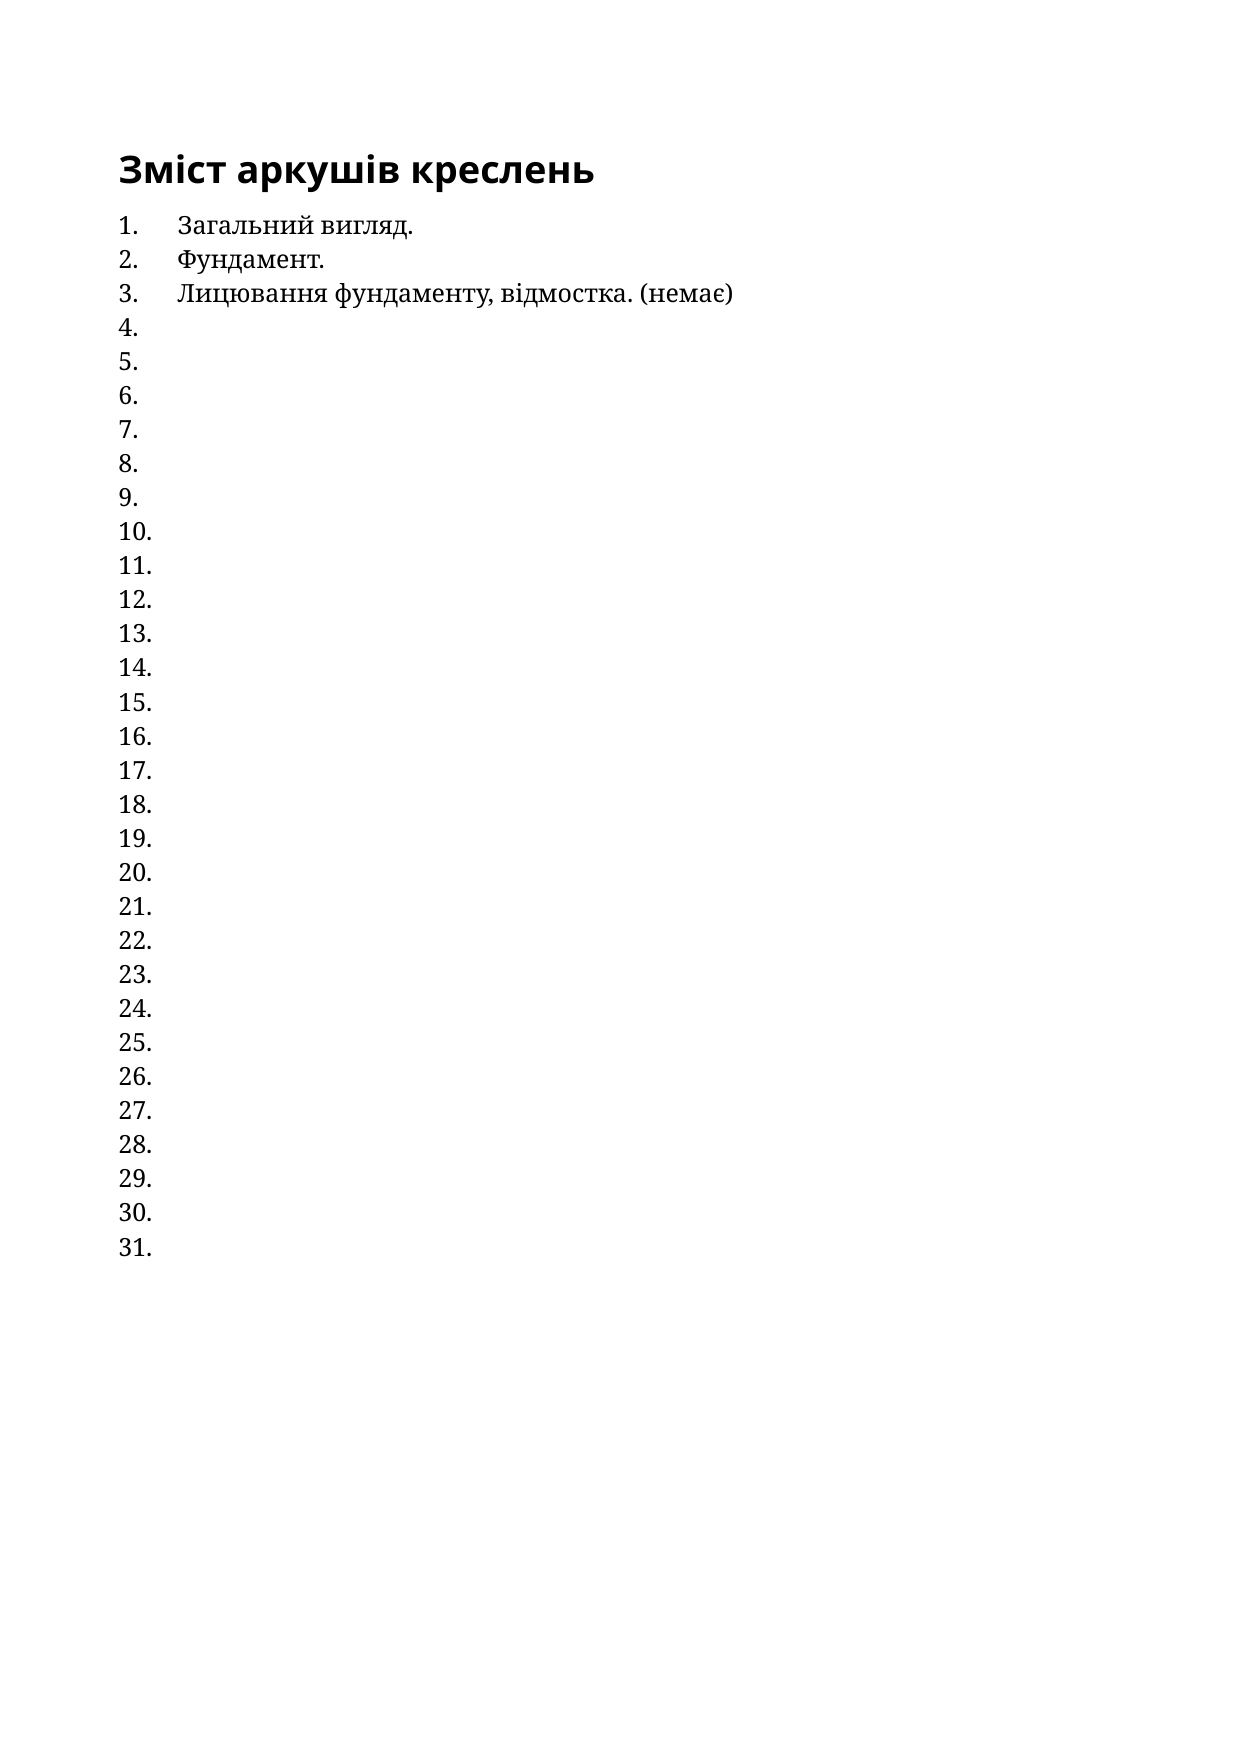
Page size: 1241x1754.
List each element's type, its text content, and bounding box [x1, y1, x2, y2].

subtitle Зміст аркушів креслень [118, 143, 1122, 195]
list Фундамент. [118, 241, 1122, 275]
list Лицювання фундаменту, відмостка. (немає) [118, 275, 1122, 309]
list Загальний вигляд. [118, 207, 1122, 241]
